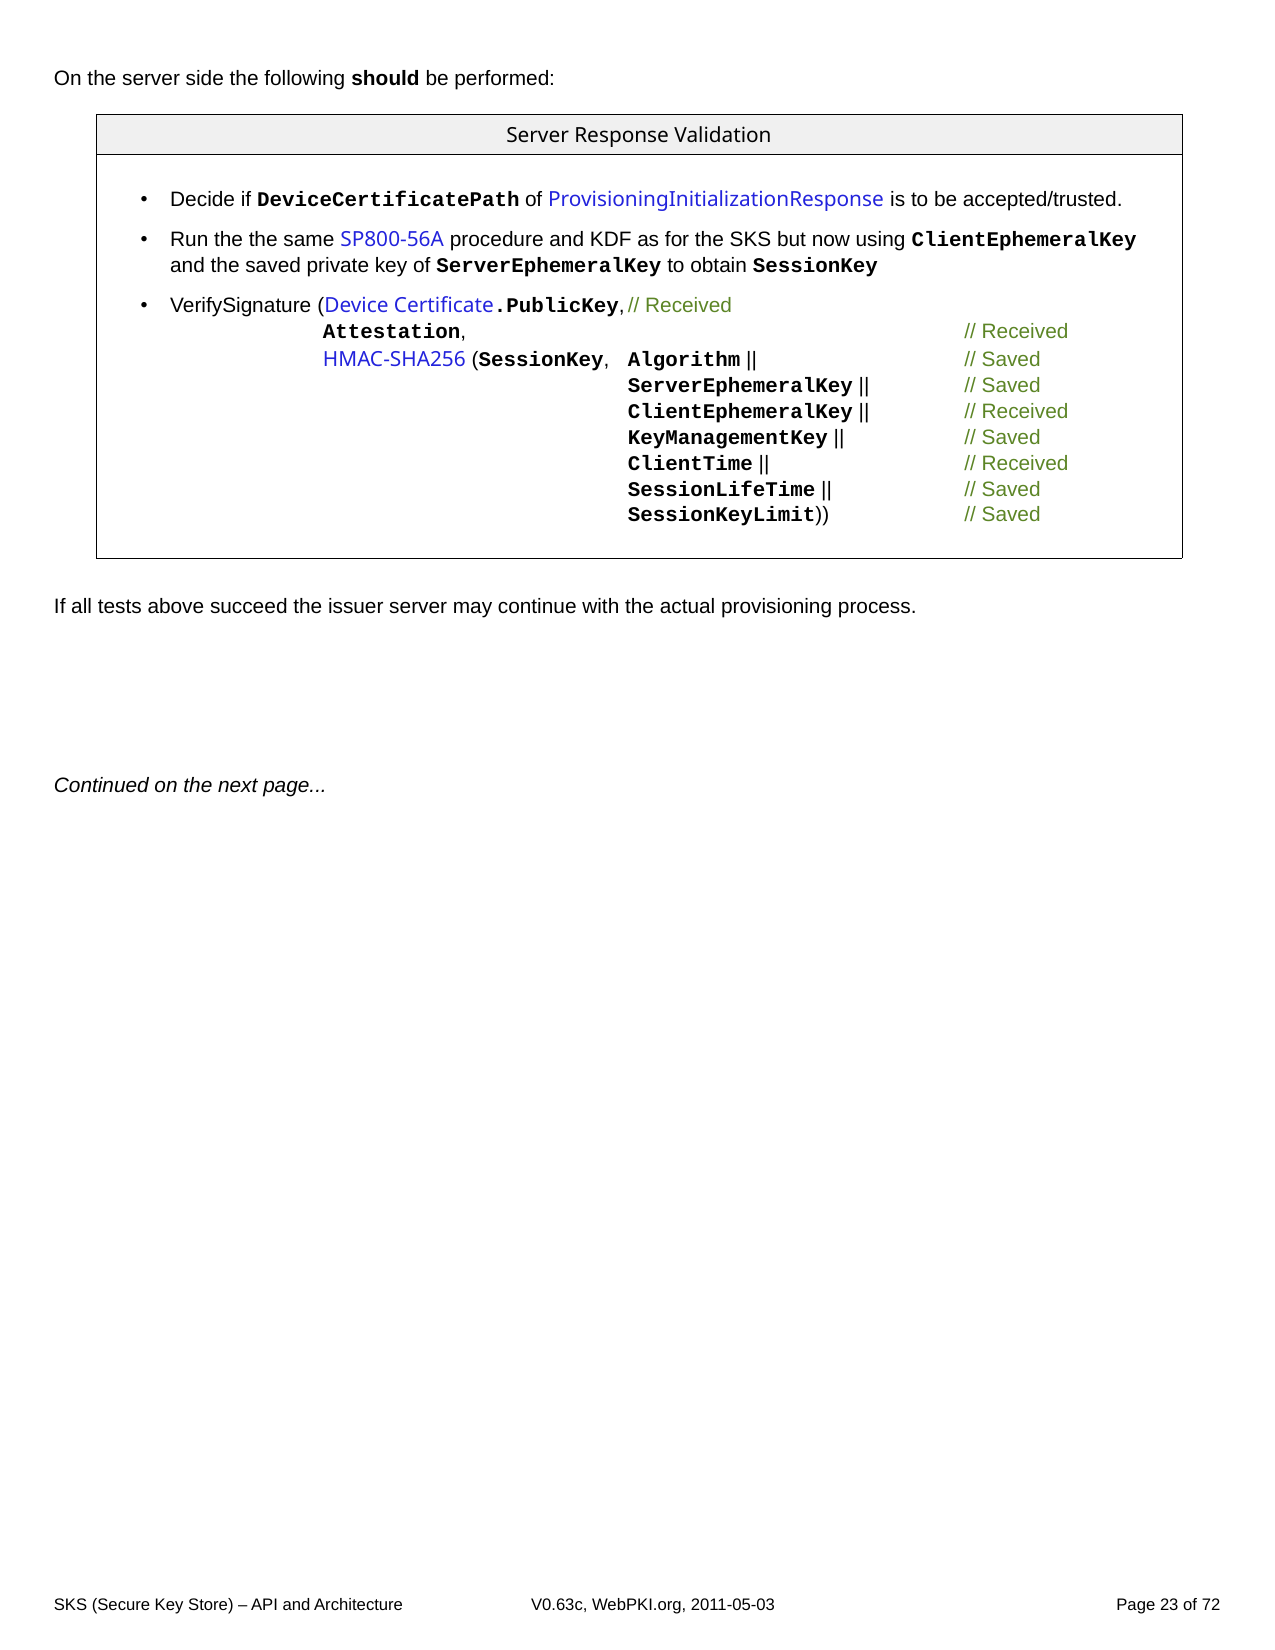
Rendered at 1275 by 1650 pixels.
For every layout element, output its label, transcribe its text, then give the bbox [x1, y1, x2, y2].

table_header Server Response Validation [97, 115, 1182, 154]
text If all tests above succeed the issuer server may continue with the actual provisioning process. [54, 593, 1221, 617]
table_cell Decide if DeviceCertificatePath of ProvisioningInitializationResponse is to be accepted/trusted. Run the the same SP800-56A procedure and KDF as for the SKS but now using ClientEphemeralKey and the saved private key of ServerEphemeralKey to obtain SessionKey VerifySignature (Device Certificate.PublicKey, // Received Attestation, // Received HMAC-SHA256 (SessionKey, Algorithm || // Saved ServerEphemeralKey || // Saved ClientEphemeralKey || // Received KeyManagementKey || // Saved ClientTime || // Received SessionLifeTime || // Saved SessionKeyLimit)) // Saved [97, 155, 1182, 558]
text Continued on the next page... [54, 773, 1221, 797]
text On the server side the following should be performed: [54, 66, 1221, 90]
